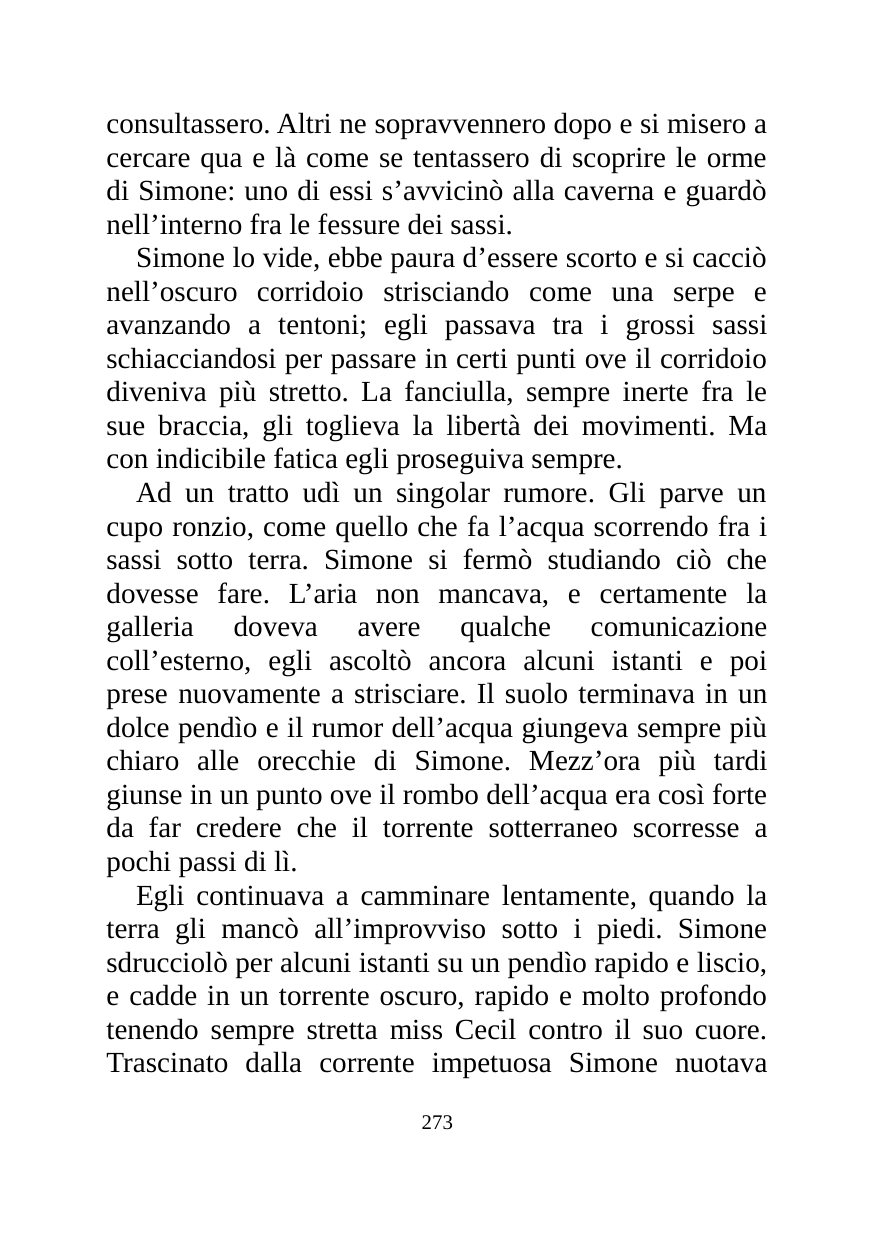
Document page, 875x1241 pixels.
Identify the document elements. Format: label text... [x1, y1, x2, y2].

text Simone lo vide, ebbe paura d’essere scorto e si cacciò nell’oscuro corridoio strisciando come una serpe e avanzando a tentoni; egli passava tra i grossi sassi schiacciandosi per passare in certi punti ove il corridoio diveniva più stretto. La fanciulla, sempre inerte fra le sue braccia, gli toglieva la libertà dei movimenti. Ma con indicibile fatica egli proseguiva sempre. [106, 240, 768, 475]
text consultassero. Altri ne sopravvennero dopo e si misero a cercare qua e là come se tentassero di scoprire le orme di Simone: uno di essi s’avvicinò alla caverna e guardò nell’interno fra le fessure dei sassi. [106, 106, 768, 240]
text Ad un tratto udì un singolar rumore. Gli parve un cupo ronzio, come quello che fa l’acqua scorrendo fra i sassi sotto terra. Simone si fermò studiando ciò che dovesse fare. L’aria non mancava, e certamente la galleria doveva avere qualche comunicazione coll’esterno, egli ascoltò ancora alcuni istanti e poi prese nuovamente a strisciare. Il suolo terminava in un dolce pendìo e il rumor dell’acqua giungeva sempre più chiaro alle orecchie di Simone. Mezz’ora più tardi giunse in un punto ove il rombo dell’acqua era così forte da far credere che il torrente sotterraneo scorresse a pochi passi di lì. [106, 475, 768, 878]
text Egli continuava a camminare lentamente, quando la terra gli mancò all’improvviso sotto i piedi. Simone sdrucciolò per alcuni istanti su un pendìo rapido e liscio, e cadde in un torrente oscuro, rapido e molto profondo tenendo sempre stretta miss Cecil contro il suo cuore. Trascinato dalla corrente impetuosa Simone nuotava [106, 878, 768, 1079]
